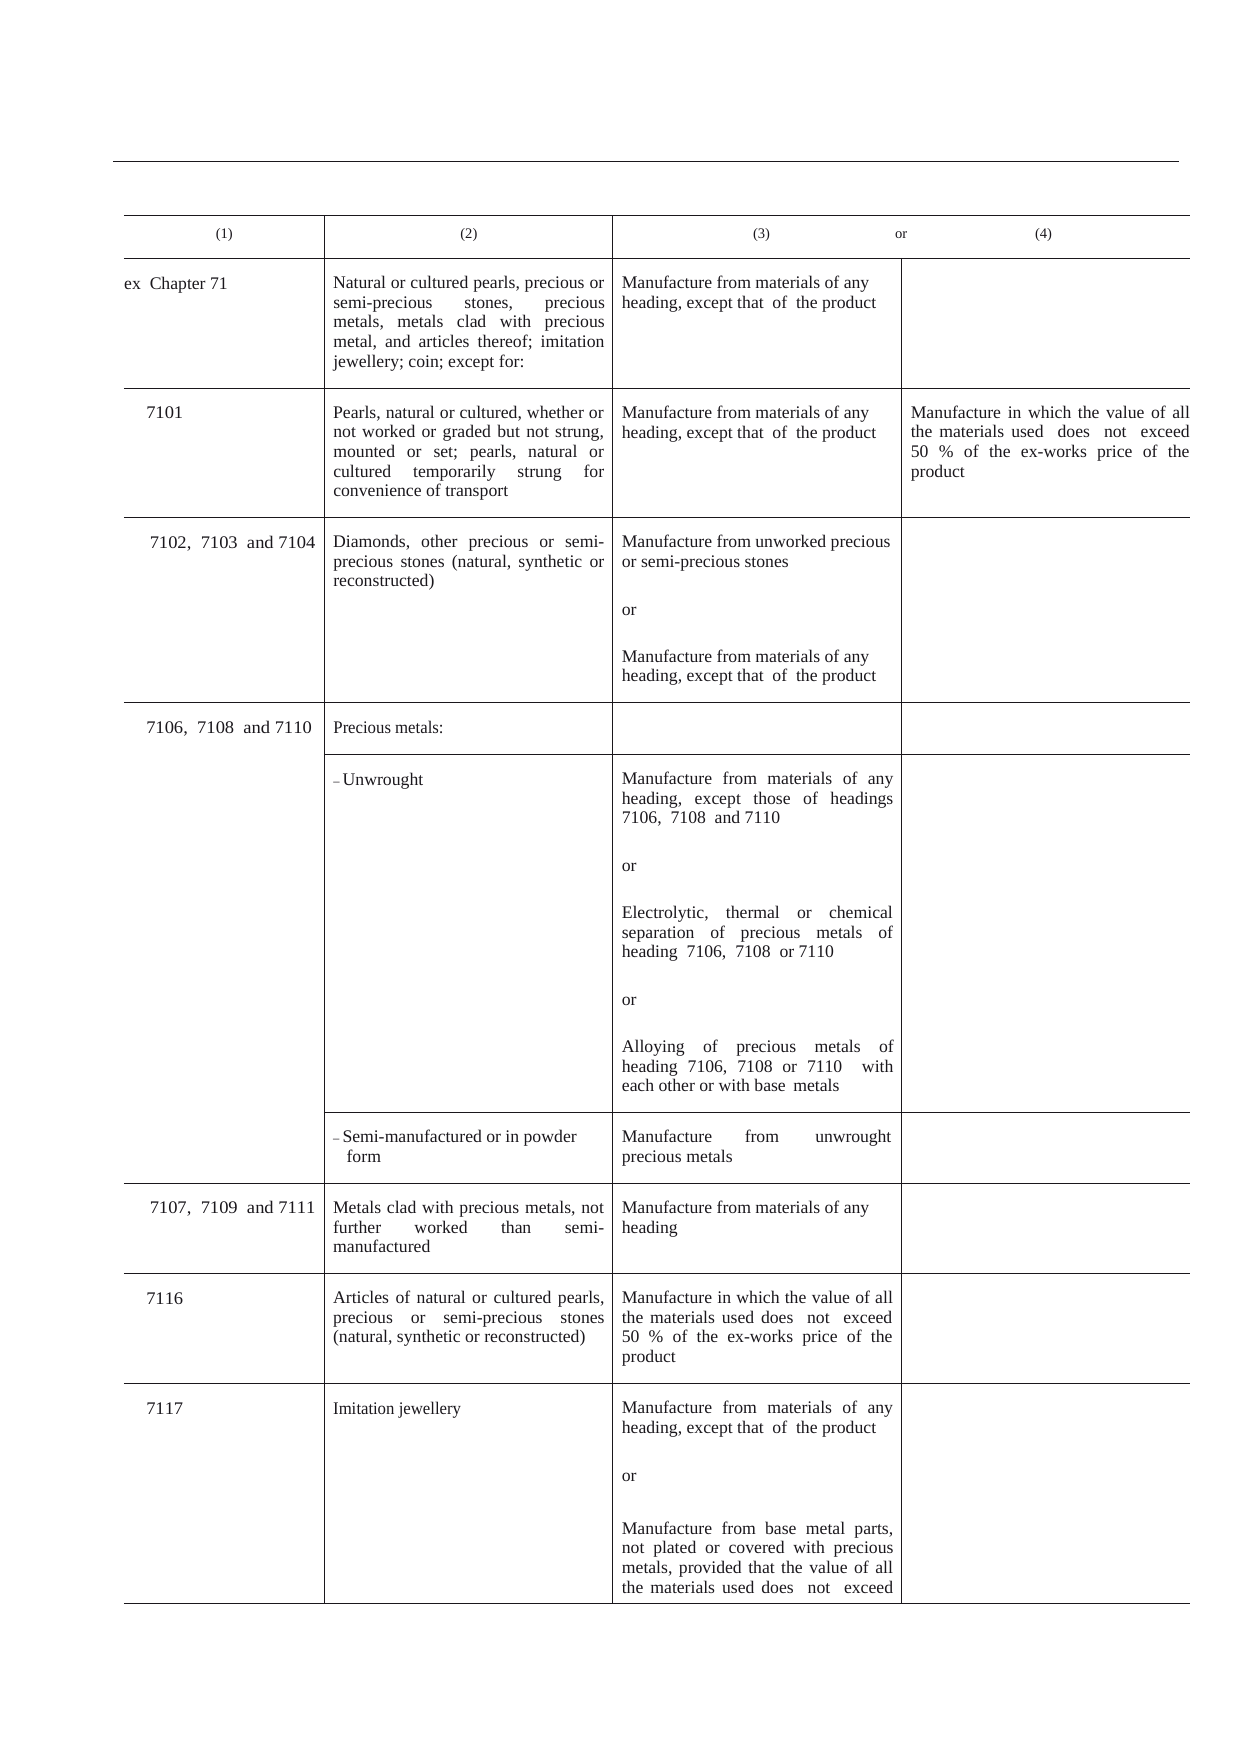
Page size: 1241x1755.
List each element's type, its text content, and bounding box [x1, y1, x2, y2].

table_cell [902, 259, 1190, 387]
table_cell Manufacture from materials of any heading, except that of the product [613, 389, 901, 517]
table_cell Manufacture from materials of any heading [613, 1184, 901, 1273]
table_cell [902, 1184, 1190, 1273]
table_header (2) [325, 216, 612, 258]
table_cell Metals clad with precious metals, not further worked than semi-manufactured [325, 1184, 612, 1273]
table_cell 7101 [124, 389, 324, 517]
table_cell Articles of natural or cultured pearls, precious or semi-precious stones (natural, synthetic or reconstructed) [325, 1274, 612, 1383]
table_cell 7102, 7103 and 7104 [124, 518, 324, 702]
table_cell Imitation jewellery [325, 1384, 612, 1603]
table_cell Manufacture from materials of any heading, except that of the product or Manufacture from base metal parts, not plated or covered with precious metals, provided that the value of all the materials used does not exceed [613, 1384, 901, 1603]
table_cell Manufacture in which the value of all the materials used does not exceed 50 % of the ex-works price of the product [613, 1274, 901, 1383]
table_cell – Unwrought [325, 755, 612, 1112]
table_cell [902, 1113, 1190, 1183]
table_cell [902, 703, 1190, 754]
table_cell [902, 1274, 1190, 1383]
table_cell [902, 518, 1190, 702]
table_cell Manufacture from unwrought precious metals [613, 1113, 901, 1183]
table_header (1) [124, 216, 324, 258]
table_header (3) or (4) [613, 216, 1190, 258]
table_cell [902, 755, 1190, 1112]
table_cell 7106, 7108 and 7110 [124, 703, 324, 1183]
table_cell 7116 [124, 1274, 324, 1383]
table_cell 7107, 7109 and 7111 [124, 1184, 324, 1273]
table_cell 7117 [124, 1384, 324, 1603]
table_cell [613, 703, 901, 754]
table_cell ex Chapter 71 [124, 259, 324, 387]
table_cell Manufacture from unworked precious or semi-precious stones or Manufacture from materials of any heading, except that of the product [613, 518, 901, 702]
table_cell Natural or cultured pearls, precious or semi-precious stones, precious metals, metals clad with precious metal, and articles thereof; imitation jewellery; coin; except for: [325, 259, 612, 387]
table_cell Manufacture from materials of any heading, except those of headings 7106, 7108 and 7110 or Electrolytic, thermal or chemical separation of precious metals of heading 7106, 7108 or 7110 or Alloying of precious metals of heading 7106, 7108 or 7110 with each other or with base metals [613, 755, 901, 1112]
table_cell Pearls, natural or cultured, whether or not worked or graded but not strung, mounted or set; pearls, natural or cultured temporarily strung for convenience of transport [325, 389, 612, 517]
table_cell – Semi-manufactured or in powder form [325, 1113, 612, 1183]
table_cell Precious metals: [325, 703, 612, 754]
table_cell Diamonds, other precious or semi- precious stones (natural, synthetic or reconstructed) [325, 518, 612, 702]
table_cell Manufacture in which the value of all the materials used does not exceed 50 % of the ex-works price of the product [902, 389, 1190, 517]
table_cell [902, 1384, 1190, 1603]
table_cell Manufacture from materials of any heading, except that of the product [613, 259, 901, 387]
